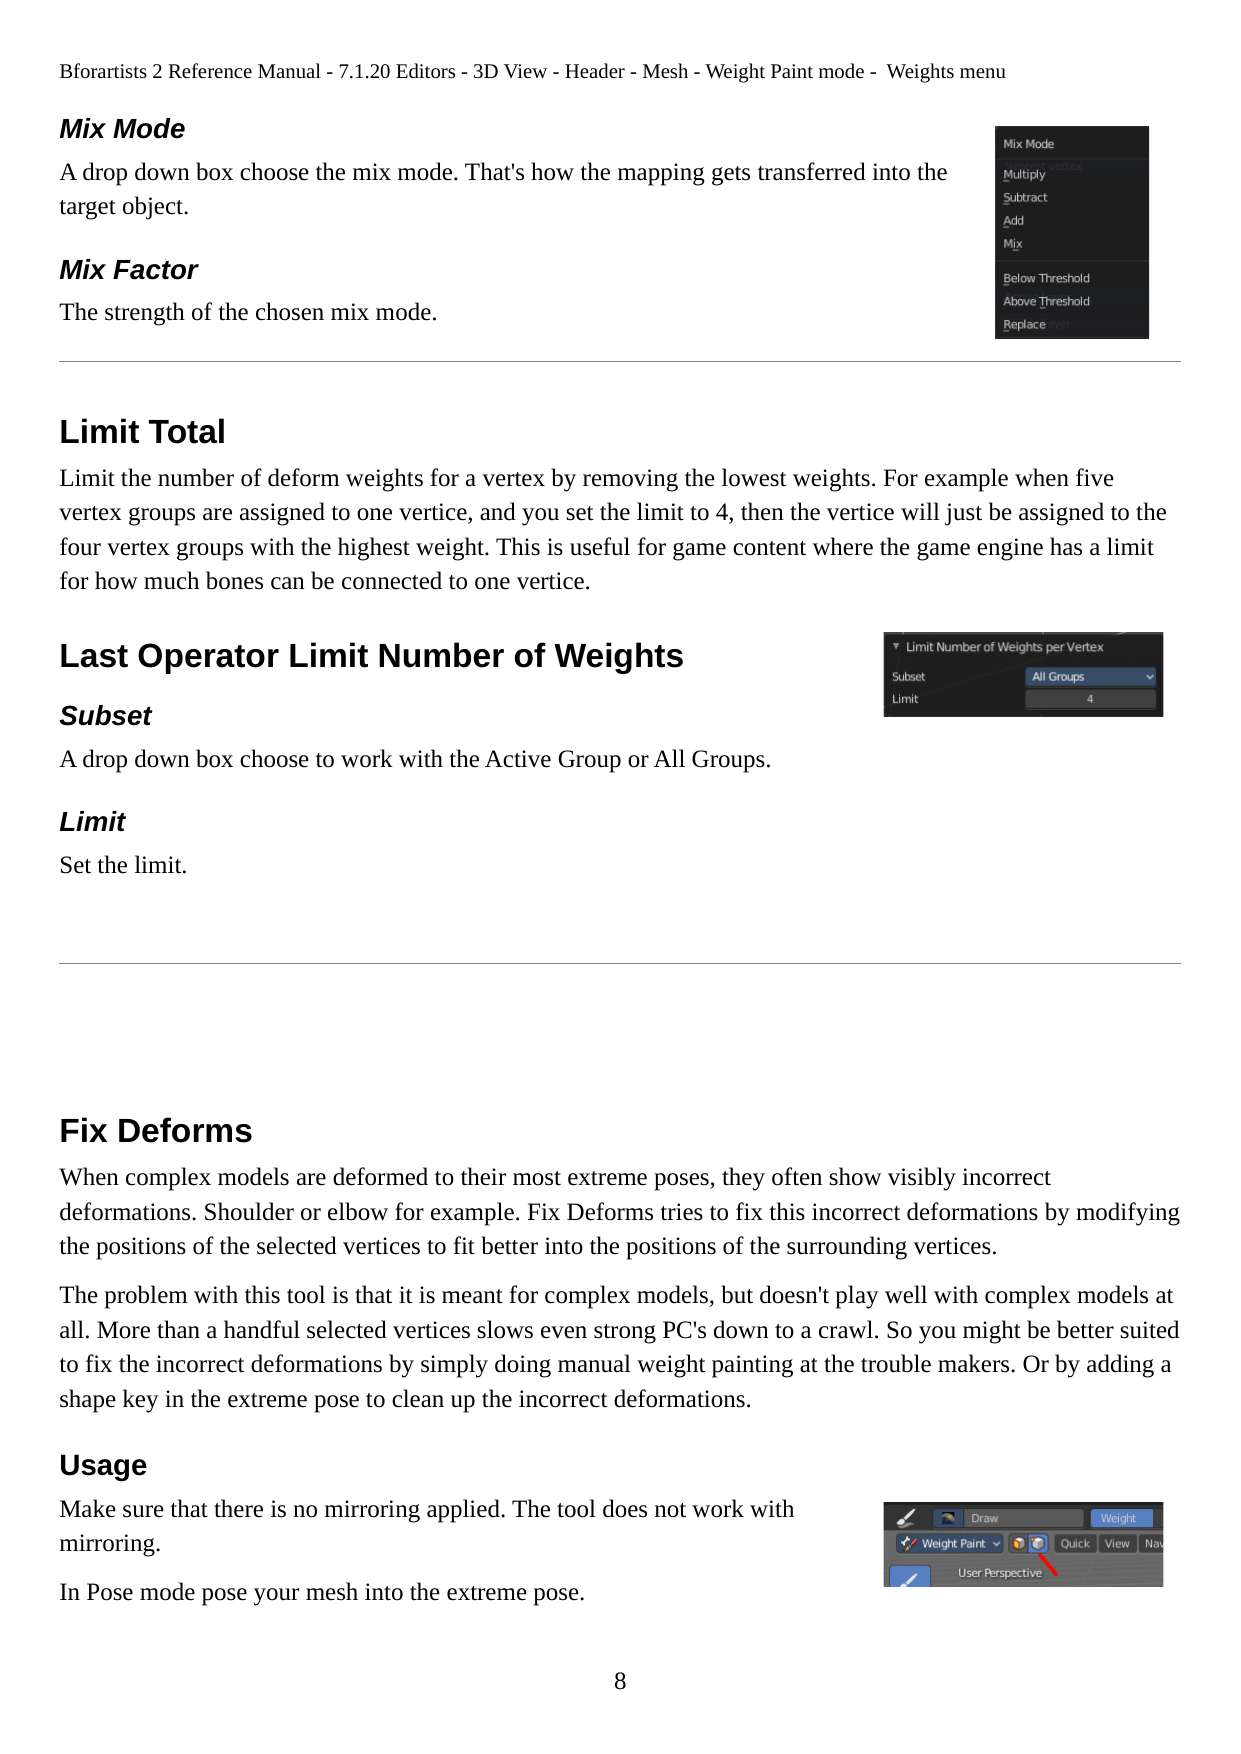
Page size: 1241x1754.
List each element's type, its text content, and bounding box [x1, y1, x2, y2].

subtitle Mix Mode [59, 113, 1181, 144]
text When complex models are deformed to their most extreme poses, they often show visibly incorrect deformations. Shoulder or elbow for example. Fix Deforms tries to fix this incorrect deformations by modifying the positions of the selected vertices to fit better into the positions of the surrounding vertices. [59, 1162, 1181, 1260]
subtitle [1150, 253, 1181, 285]
text Make sure that there is no mirroring applied. The tool does not work with mirroring. [59, 1494, 1181, 1557]
picture [995, 126, 1150, 339]
text The strength of the chosen mix mode. [59, 297, 995, 326]
subtitle Subset [59, 699, 1181, 731]
text [1150, 297, 1181, 326]
subtitle Fix Deforms [59, 1111, 1181, 1150]
text The problem with this tool is that it is meant for complex models, but doesn't play well with complex models at all. More than a handful selected vertices slows even strong PC's down to a crawl. So you might be better suited to fix the incorrect deformations by simply doing manual weight painting at the trouble makers. Or by adding a shape key in the extreme pose to clean up the incorrect deformations. [59, 1280, 1181, 1412]
picture [883, 1502, 1164, 1587]
text A drop down box choose to work with the Active Group or All Groups. [59, 744, 1181, 773]
subtitle Usage [59, 1447, 1181, 1481]
subtitle Limit [59, 806, 1181, 837]
picture [883, 632, 1164, 717]
text A drop down box choose the mix mode. That's how the mapping gets transferred into the target object. [59, 157, 995, 220]
subtitle Last Operator Limit Number of Weights [59, 636, 883, 674]
text In Pose mode pose your mesh into the extreme pose. [59, 1577, 1181, 1606]
subtitle Limit Total [59, 411, 1181, 450]
text Set the limit. [59, 850, 1181, 879]
text Limit the number of deform weights for a vertex by removing the lowest weights. For example when five vertex groups are assigned to one vertice, and you set the limit to 4, then the vertice will just be assigned to the four vertex groups with the highest weight. This is useful for game content where the game engine has a limit for how much bones can be connected to one vertice. [59, 463, 1181, 595]
subtitle Mix Factor [59, 253, 995, 285]
